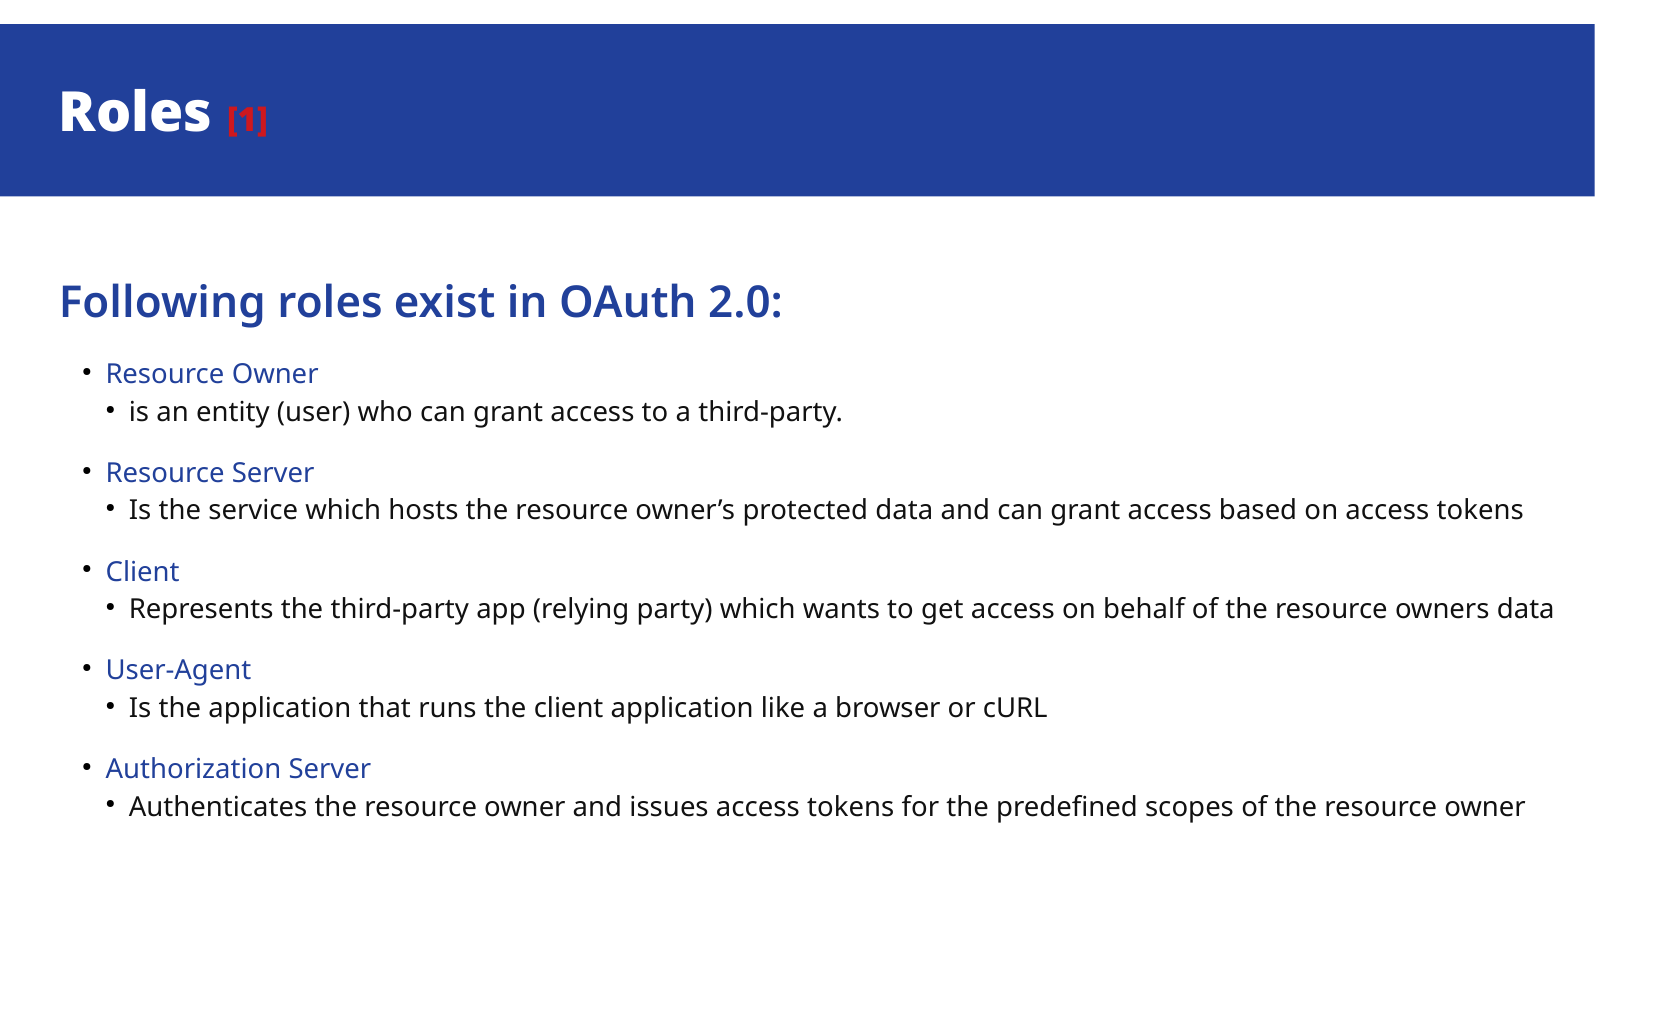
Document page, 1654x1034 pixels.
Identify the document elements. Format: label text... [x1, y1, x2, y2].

title Roles [1] [58, 48, 1595, 172]
list Following roles exist in OAuth 2.0: Resource Owner is an entity (user) who can grant access to a third-party. Resource Server Is the service which hosts the resource owner’s protected data and can grant access based on access tokens Client Represents the third-party app (relying party) which wants to get access on behalf of the resource owners data User-Agent Is the application that runs the client application like a browser or cURL Authorization Server Authenticates the resource owner and issues access tokens for the predefined scopes of the resource owner [58, 270, 1565, 911]
